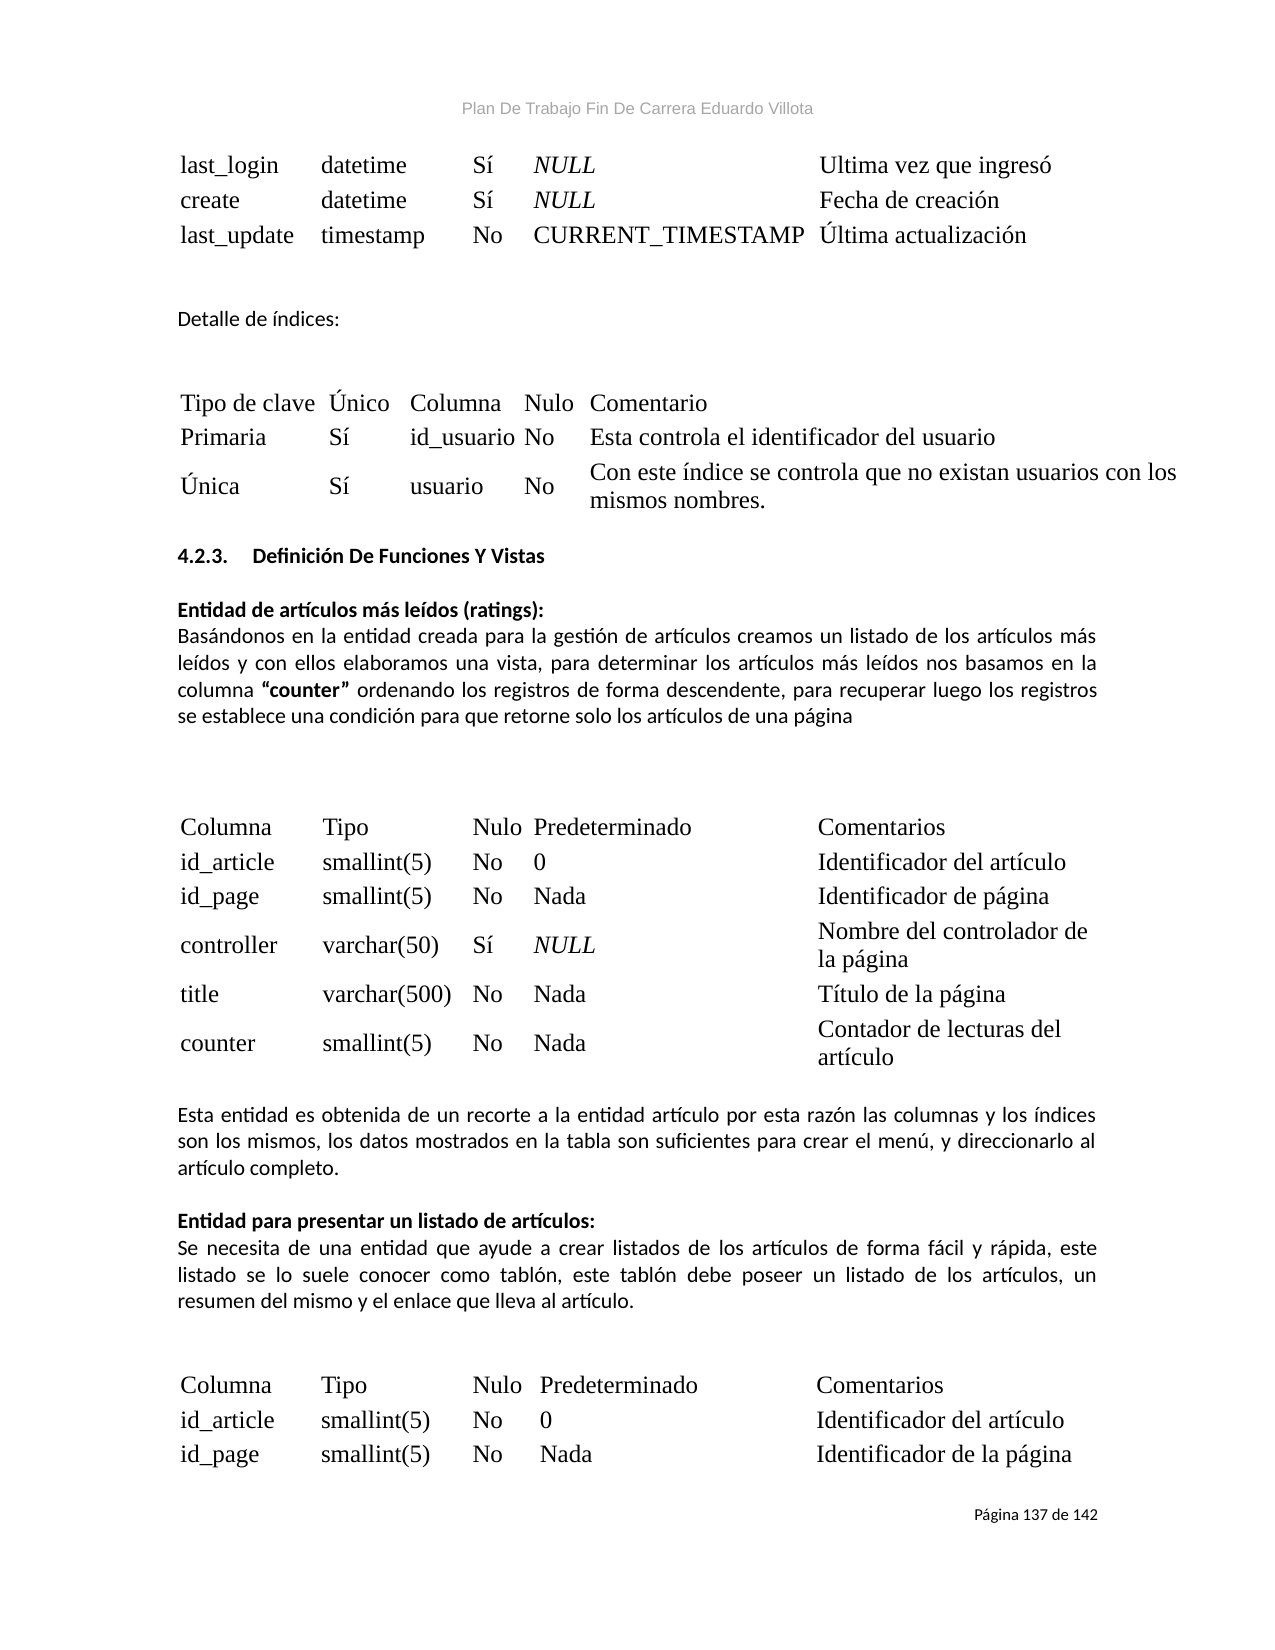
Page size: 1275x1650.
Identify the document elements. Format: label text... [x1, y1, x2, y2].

table_cell No [521, 419, 587, 454]
table_cell No [469, 1437, 537, 1471]
table_cell NULL [530, 148, 816, 182]
table_cell No [469, 878, 530, 913]
table_cell NULL [530, 182, 816, 217]
table_cell Identificador del artículo [815, 844, 1097, 878]
table_cell Nada [537, 1437, 813, 1471]
table_cell varchar(50) [319, 913, 469, 976]
table_cell Sí [469, 182, 530, 217]
table_cell Sí [326, 419, 407, 454]
table_cell Sí [326, 454, 407, 517]
text 4.2.3. Definición De Funciones Y Vistas [177, 542, 1098, 569]
table_cell title [177, 976, 319, 1011]
table_cell smallint(5) [318, 1402, 469, 1437]
table_cell No [469, 1402, 537, 1437]
table_cell Fecha de creación [816, 182, 1097, 217]
table_cell id_article [177, 844, 319, 878]
table_cell create [177, 182, 318, 217]
table_cell Esta controla el identificador del usuario [587, 419, 1196, 454]
table_cell datetime [318, 182, 469, 217]
table_cell smallint(5) [319, 878, 469, 913]
table_cell last_update [177, 217, 318, 251]
table_cell Contador de lecturas del artículo [815, 1011, 1097, 1074]
table_cell 0 [537, 1402, 813, 1437]
table_cell varchar(500) [319, 976, 469, 1011]
table_cell timestamp [318, 217, 469, 251]
table_cell Sí [469, 913, 530, 976]
text Esta entidad es obtenida de un recorte a la entidad artículo por esta razón las columnas y los índices son los mismos, los datos mostrados en la tabla son suficientes para crear el menú, y direccionarlo al artículo completo. [177, 1101, 1098, 1181]
table_cell Nada [530, 878, 815, 913]
text Detalle de índices: [177, 305, 1098, 331]
table_cell id_article [177, 1402, 318, 1437]
table_cell datetime [318, 148, 469, 182]
table_header Columna [407, 385, 521, 419]
table_cell No [469, 844, 530, 878]
table_cell Identificador de página [815, 878, 1097, 913]
table_header Tipo de clave [177, 385, 326, 419]
table_cell counter [177, 1011, 319, 1074]
table_cell Nada [530, 1011, 815, 1074]
table_cell NULL [530, 913, 815, 976]
table_header Columna [177, 1368, 318, 1402]
table_cell Nombre del controlador de la página [815, 913, 1097, 976]
table_header Tipo [319, 809, 469, 844]
text Entidad para presentar un listado de artículos: [177, 1207, 1098, 1234]
table_header Columna [177, 809, 319, 844]
table_cell Identificador del artículo [813, 1402, 1097, 1437]
table_cell Primaria [177, 419, 326, 454]
table_header Comentarios [815, 809, 1097, 844]
table_header Tipo [318, 1368, 469, 1402]
table_cell No [469, 1011, 530, 1074]
table_cell Nada [530, 976, 815, 1011]
table_header Nulo [469, 809, 530, 844]
table_cell smallint(5) [318, 1437, 469, 1471]
text Entidad de artículos más leídos (ratings): [177, 596, 1098, 622]
table_cell smallint(5) [319, 1011, 469, 1074]
table_cell Última actualización [816, 217, 1097, 251]
table_header Nulo [521, 385, 587, 419]
table_header Predeterminado [530, 809, 815, 844]
table_cell id_page [177, 878, 319, 913]
text Basándonos en la entidad creada para la gestión de artículos creamos un listado de los artículos más leídos y con ellos elaboramos una vista, para determinar los artículos más leídos nos basamos en la columna “counter” ordenando los registros de forma descendente, para recuperar luego los registros se establece una condición para que retorne solo los artículos de una página [177, 622, 1098, 729]
table_cell last_login [177, 148, 318, 182]
table_cell No [469, 976, 530, 1011]
table_cell Sí [469, 148, 530, 182]
table_header Comentarios [813, 1368, 1097, 1402]
table_cell controller [177, 913, 319, 976]
table_cell CURRENT_TIMESTAMP [530, 217, 816, 251]
table_cell Identificador de la página [813, 1437, 1097, 1471]
table_header Predeterminado [537, 1368, 813, 1402]
table_cell Única [177, 454, 326, 517]
table_cell No [469, 217, 530, 251]
table_header Comentario [587, 385, 1196, 419]
table_header Único [326, 385, 407, 419]
table_cell usuario [407, 454, 521, 517]
table_cell No [521, 454, 587, 517]
table_cell Ultima vez que ingresó [816, 148, 1097, 182]
table_cell Título de la página [815, 976, 1097, 1011]
table_cell id_page [177, 1437, 318, 1471]
text Se necesita de una entidad que ayude a crear listados de los artículos de forma fácil y rápida, este listado se lo suele conocer como tablón, este tablón debe poseer un listado de los artículos, un resumen del mismo y el enlace que lleva al artículo. [177, 1234, 1098, 1314]
table_header Nulo [469, 1368, 537, 1402]
table_cell Con este índice se controla que no existan usuarios con los mismos nombres. [587, 454, 1196, 517]
table_cell id_usuario [407, 419, 521, 454]
table_cell smallint(5) [319, 844, 469, 878]
table_cell 0 [530, 844, 815, 878]
